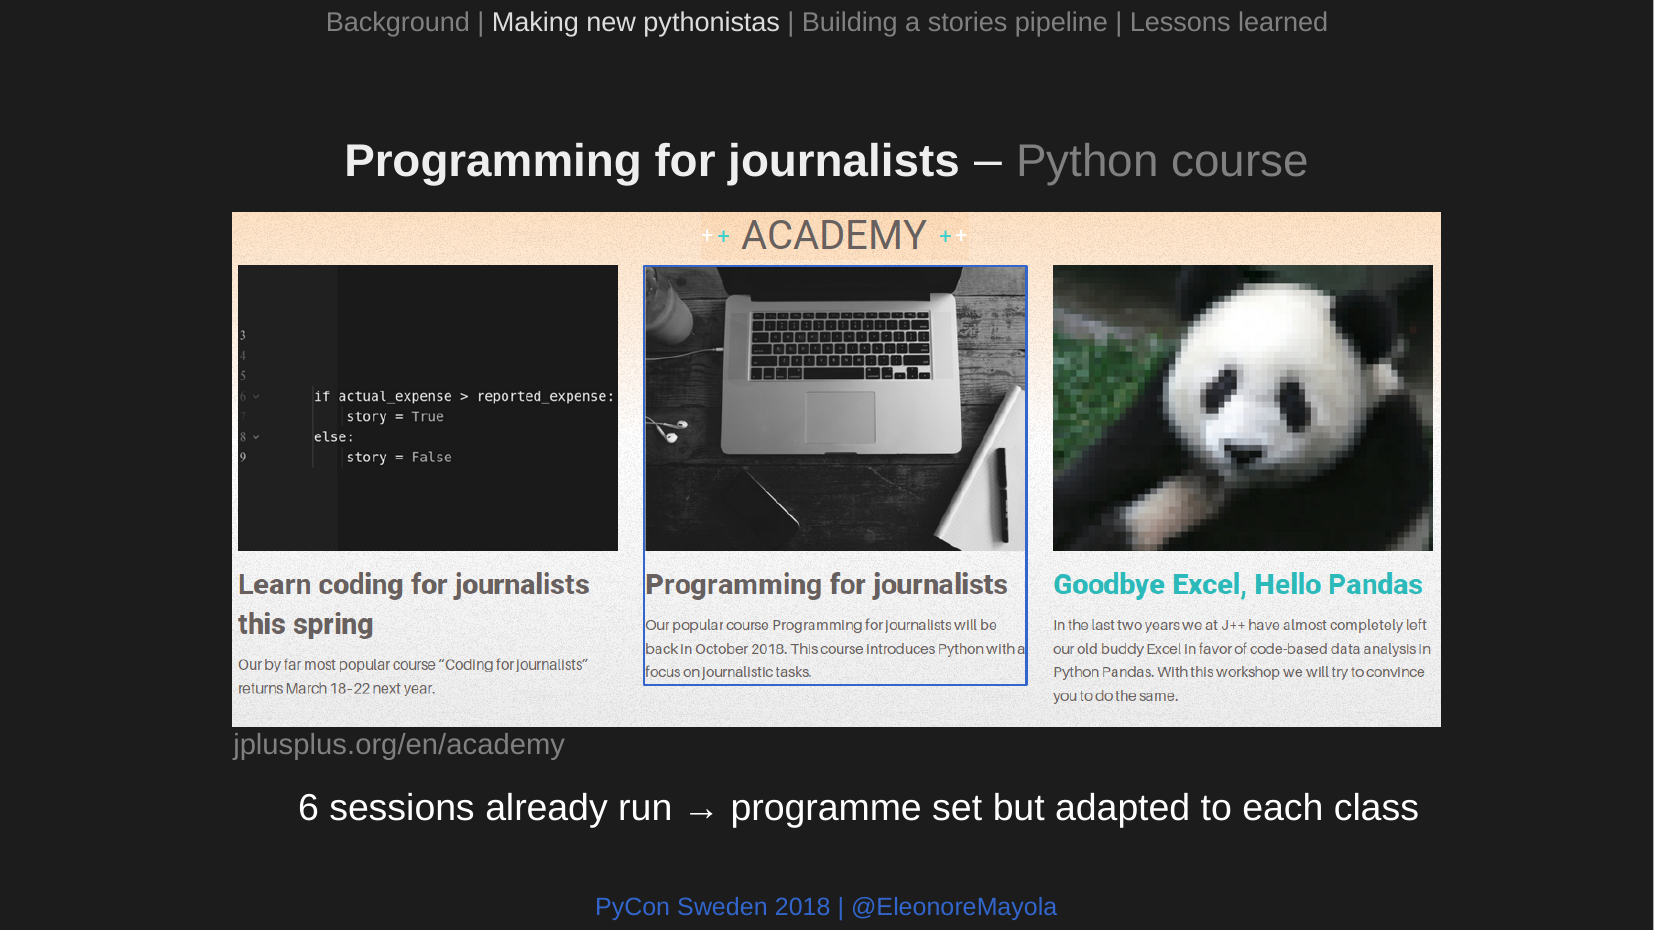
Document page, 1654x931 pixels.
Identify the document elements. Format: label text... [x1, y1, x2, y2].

text_box Programming for journalists – Python course [200, 124, 1453, 195]
text_box PyCon Sweden 2018 | @EleonoreMayola [460, 885, 1193, 931]
text_box 6 sessions already run → programme set but adapted to each class [283, 779, 1477, 863]
picture [232, 212, 1441, 727]
text_box jplusplus.org/en/academy [218, 720, 703, 780]
text_box Background | Making new pythonistas | Building a stories pipeline | Lessons learned [0, 0, 1654, 57]
